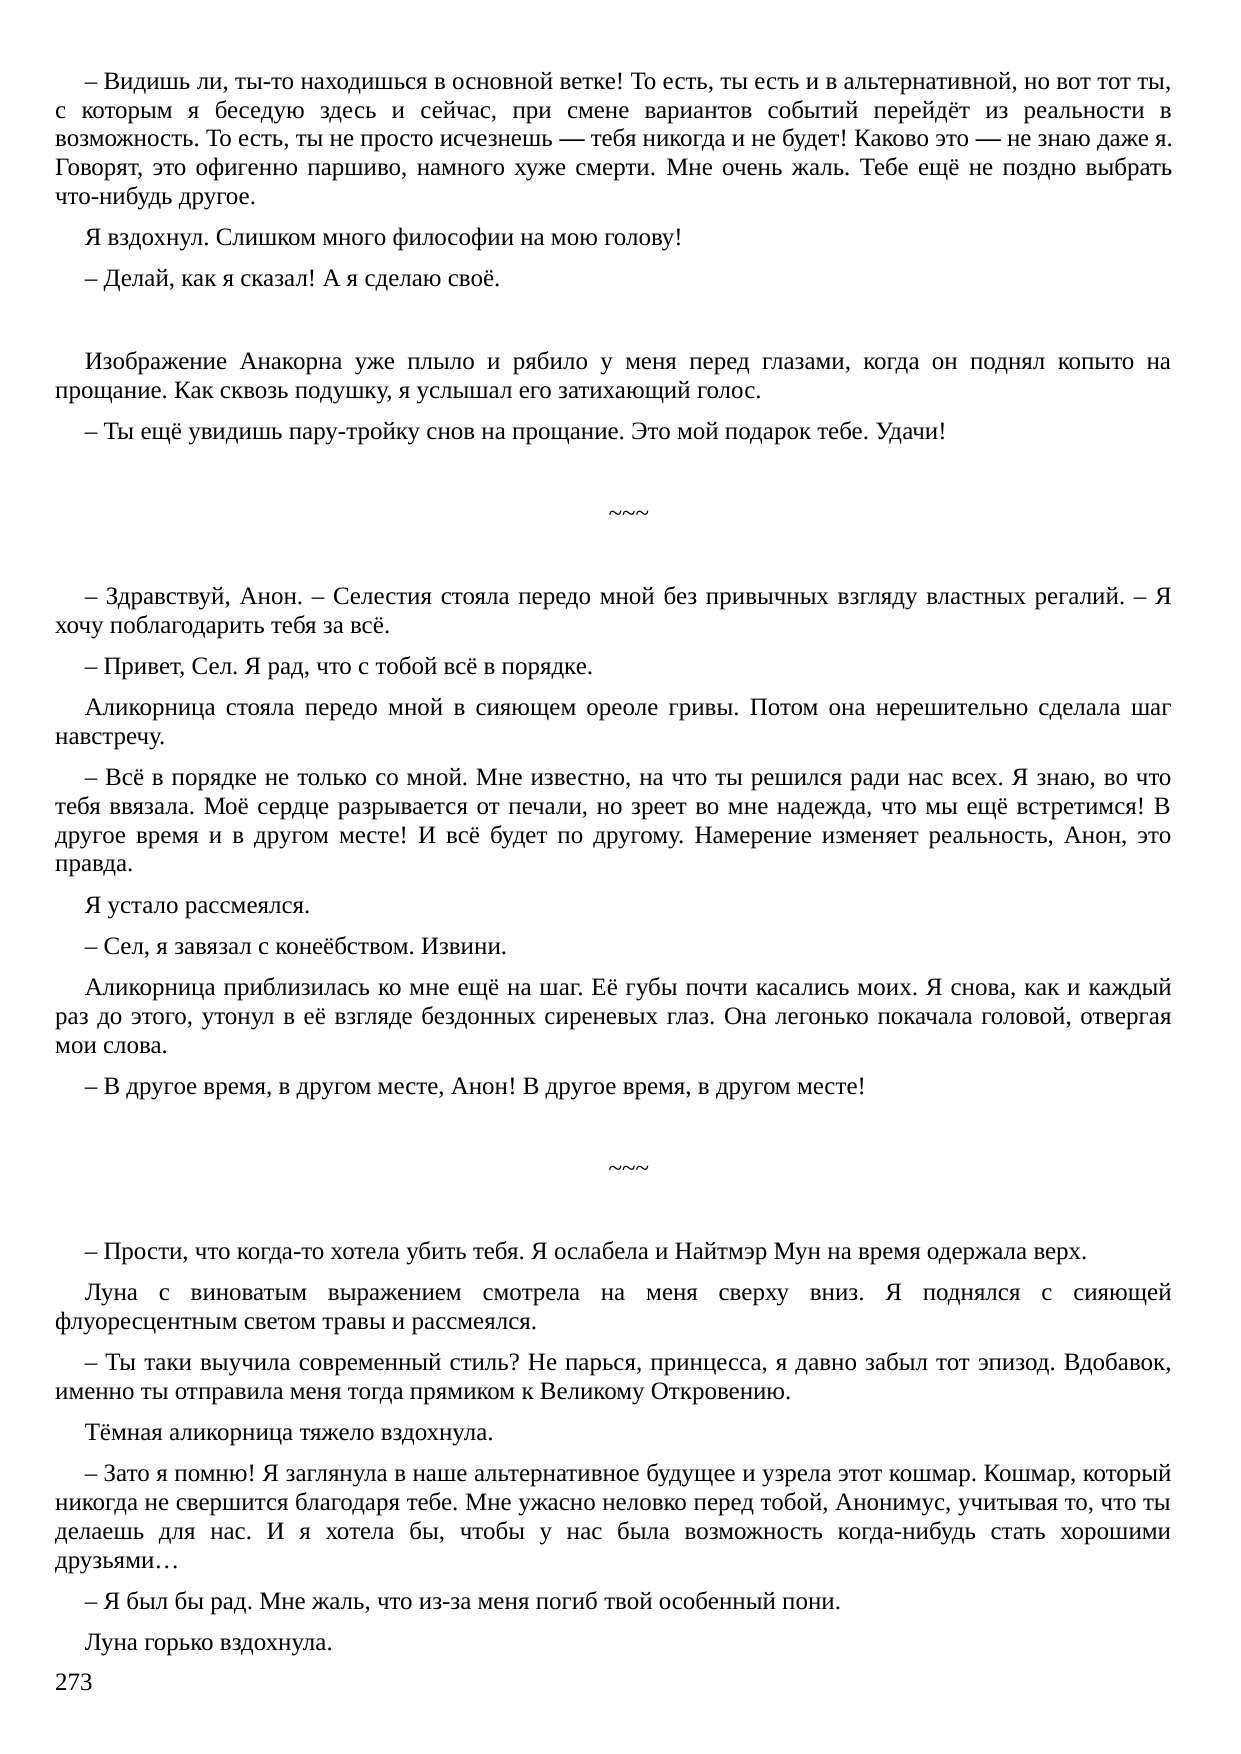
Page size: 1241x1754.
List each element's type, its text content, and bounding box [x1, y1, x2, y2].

text – Я был бы рад. Мне жаль, что из-за меня погиб твой особенный пони. [55, 1586, 1173, 1615]
text – Зато я помню! Я заглянула в наше альтернативное будущее и узрела этот кошмар. Кошмар, который никогда не свершится благодаря тебе. Мне ужасно неловко перед тобой, Анонимус, учитывая то, что ты делаешь для нас. И я хотела бы, чтобы у нас была возможность когда-нибудь стать хорошими друзьями… [55, 1458, 1173, 1573]
text – Видишь ли, ты-то находишься в основной ветке! То есть, ты есть и в альтернативной, но вот тот ты, с которым я беседую здесь и сейчас, при смене вариантов событий перейдёт из реальности в возможность. То есть, ты не просто исчезнешь — тебя никогда и не будет! Каково это — не знаю даже я. Говорят, это офигенно паршиво, намного хуже смерти. Мне очень жаль. Тебе ещё не поздно выбрать что-нибудь другое. [55, 66, 1173, 210]
text – Сел, я завязал с конеёбством. Извини. [55, 931, 1173, 960]
text – Ты ещё увидишь пару-тройку снов на прощание. Это мой подарок тебе. Удачи! [55, 416, 1173, 445]
text Изображение Анакорна уже плыло и рябило у меня перед глазами, когда он поднял копыто на прощание. Как сквозь подушку, я услышал его затихающий голос. [55, 346, 1173, 403]
text Луна горько вздохнула. [55, 1627, 1173, 1656]
text – Здравствуй, Анон. – Селестия стояла передо мной без привычных взгляду властных регалий. – Я хочу поблагодарить тебя за всё. [55, 581, 1173, 638]
text Аликорница приблизилась ко мне ещё на шаг. Её губы почти касались моих. Я снова, как и каждый раз до этого, утонул в её взгляде бездонных сиреневых глаз. Она легонько покачала головой, отвергая мои слова. [55, 972, 1173, 1058]
text – Делай, как я сказал! А я сделаю своё. [55, 263, 1173, 292]
text ~~~ [55, 498, 1173, 527]
text Тёмная аликорница тяжело вздохнула. [55, 1417, 1173, 1446]
text – В другое время, в другом месте, Анон! В другое время, в другом месте! [55, 1071, 1173, 1100]
text – Прости, что когда-то хотела убить тебя. Я ослабела и Найтмэр Мун на время одержала верх. [55, 1236, 1173, 1265]
text ~~~ [55, 1153, 1173, 1182]
text Я устало рассмеялся. [55, 890, 1173, 918]
text – Привет, Сел. Я рад, что с тобой всё в порядке. [55, 651, 1173, 680]
text Я вздохнул. Слишком много философии на мою голову! [55, 222, 1173, 251]
text – Всё в порядке не только со мной. Мне известно, на что ты решился ради нас всех. Я знаю, во что тебя ввязала. Моё сердце разрывается от печали, но зреет во мне надежда, что мы ещё встретимся! В другое время и в другом месте! И всё будет по другому. Намерение изменяет реальность, Анон, это правда. [55, 762, 1173, 877]
text – Ты таки выучила современный стиль? Не парься, принцесса, я давно забыл тот эпизод. Вдобавок, именно ты отправила меня тогда прямиком к Великому Откровению. [55, 1347, 1173, 1405]
text Аликорница стояла передо мной в сияющем ореоле гривы. Потом она нерешительно сделала шаг навстречу. [55, 692, 1173, 750]
text Луна с виноватым выражением смотрела на меня сверху вниз. Я поднялся с сияющей флуоресцентным светом травы и рассмеялся. [55, 1277, 1173, 1335]
